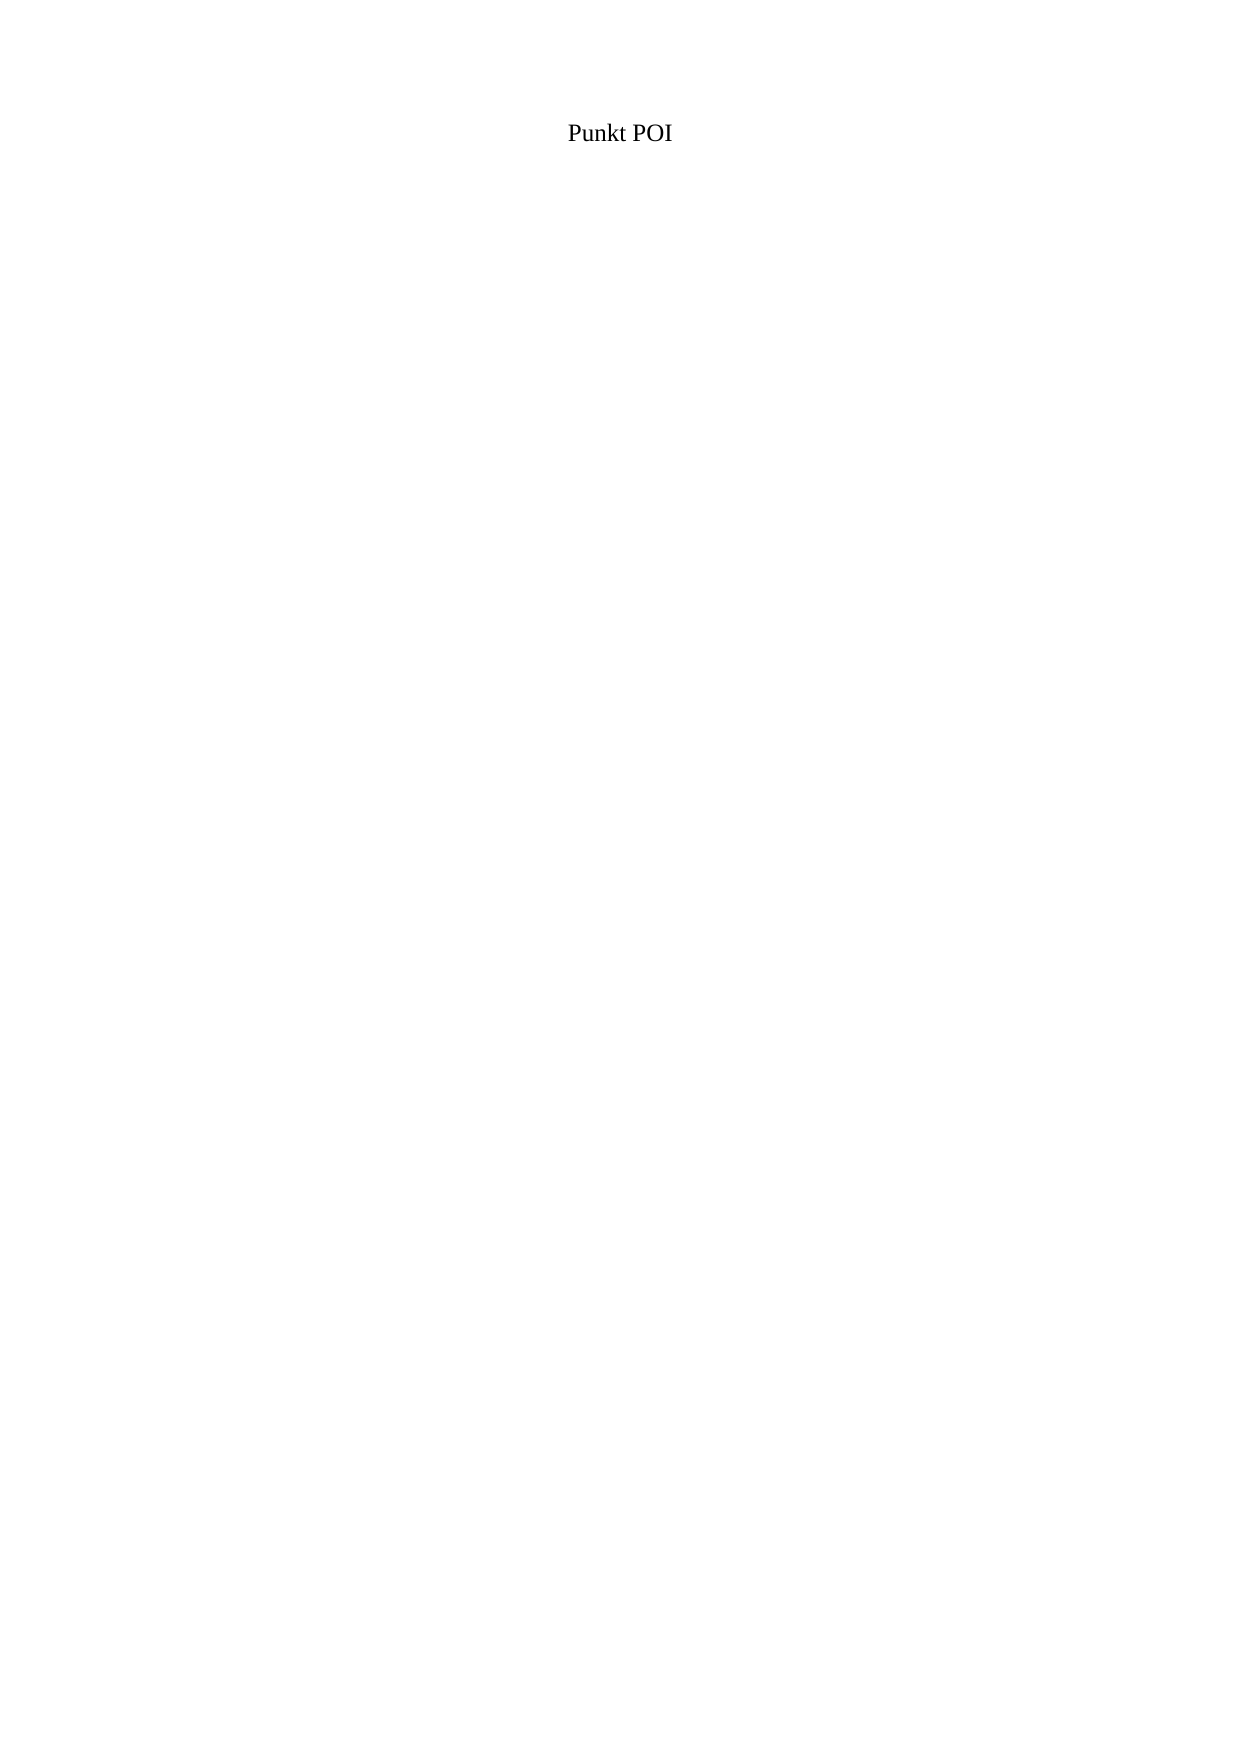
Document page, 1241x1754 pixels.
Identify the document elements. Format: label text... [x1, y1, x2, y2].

text Punkt POI [118, 118, 1122, 147]
